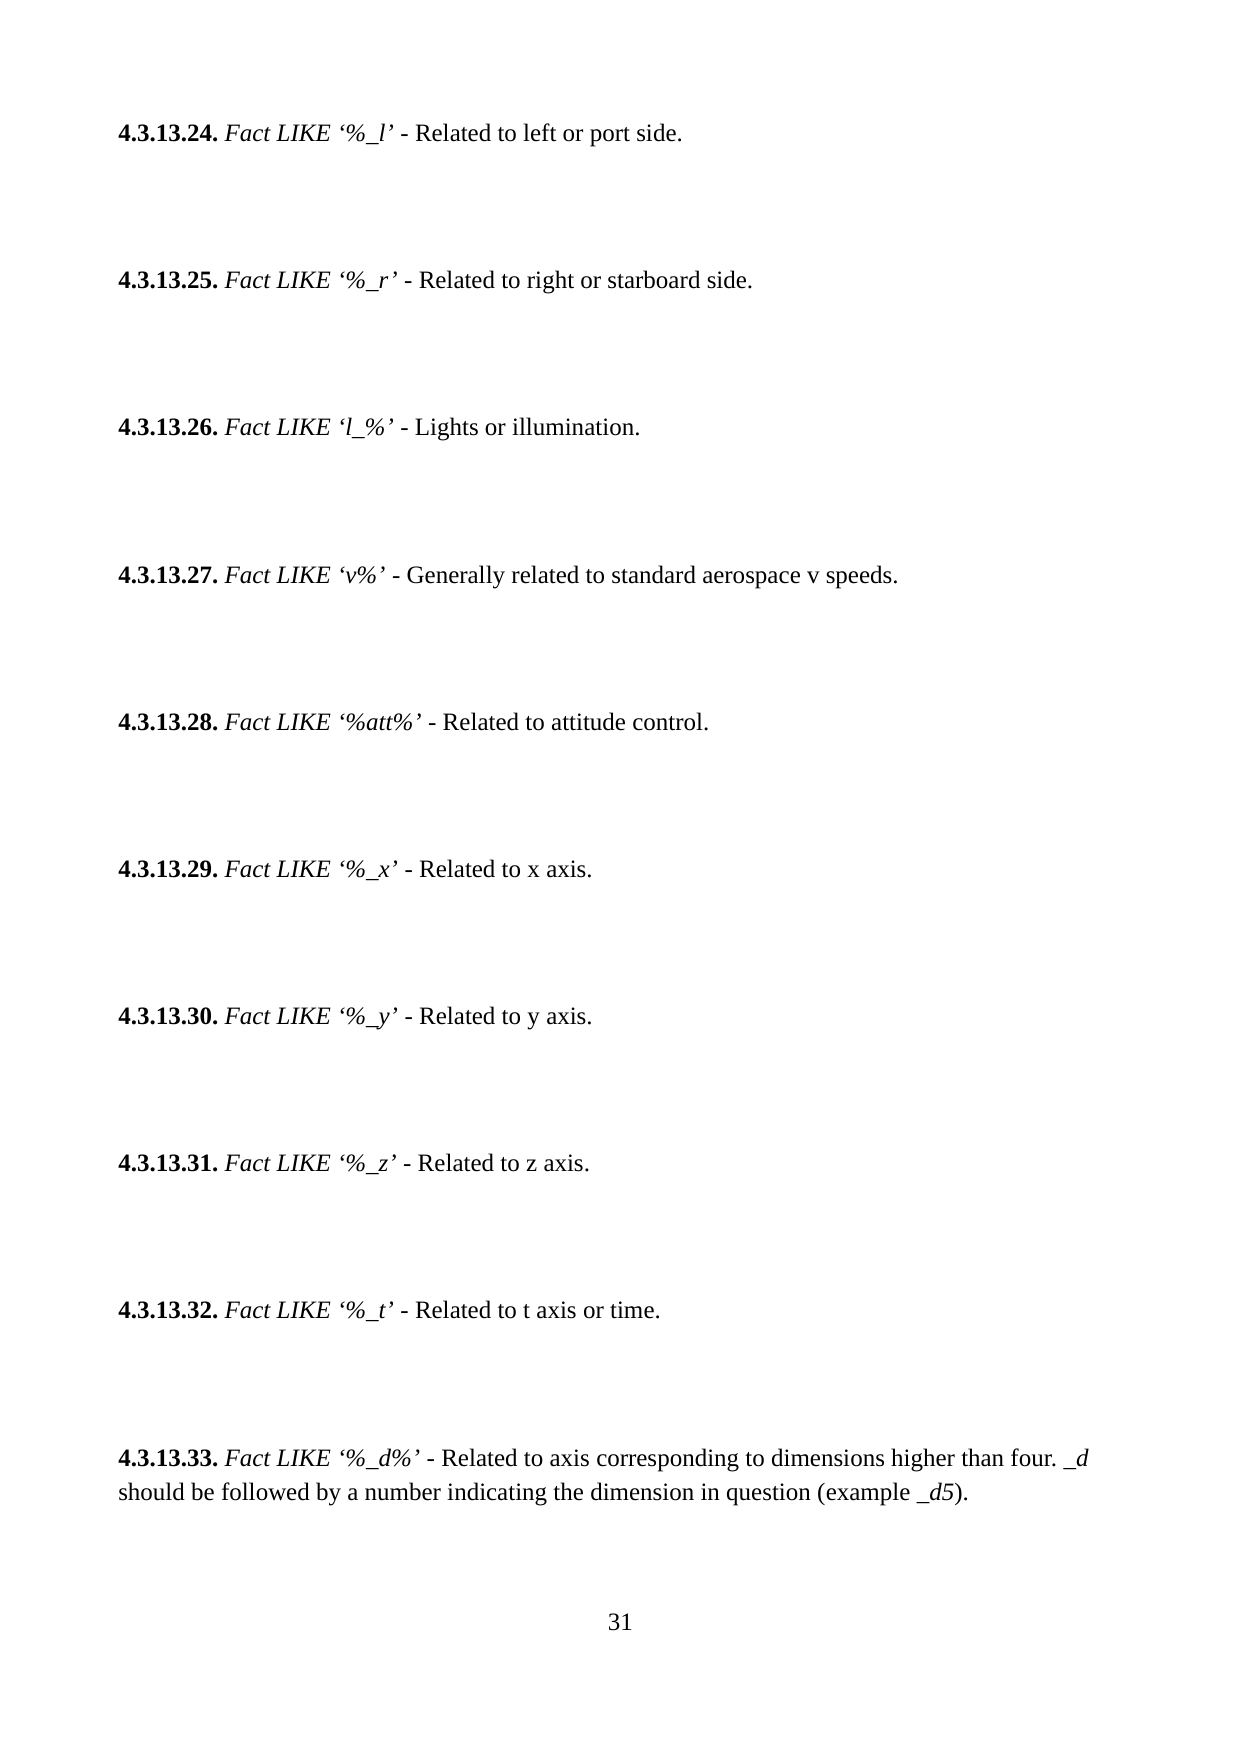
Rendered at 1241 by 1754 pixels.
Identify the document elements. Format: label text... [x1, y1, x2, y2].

text 4.3.13.29. Fact LIKE ‘%_x’ - Related to x axis. [118, 854, 1122, 883]
text 4.3.13.31. Fact LIKE ‘%_z’ - Related to z axis. [118, 1148, 1122, 1177]
text 4.3.13.32. Fact LIKE ‘%_t’ - Related to t axis or time. [118, 1296, 1122, 1324]
text 4.3.13.27. Fact LIKE ‘v%’ - Generally related to standard aerospace v speeds. [118, 560, 1122, 588]
text 4.3.13.24. Fact LIKE ‘%_l’ - Related to left or port side. [118, 118, 1122, 147]
text 4.3.13.33. Fact LIKE ‘%_d%’ - Related to axis corresponding to dimensions higher than four. _d should be followed by a number indicating the dimension in question (example _d5). [118, 1443, 1122, 1506]
text 4.3.13.25. Fact LIKE ‘%_r’ - Related to right or starboard side. [118, 265, 1122, 294]
text 4.3.13.28. Fact LIKE ‘%att%’ - Related to attitude control. [118, 707, 1122, 736]
text 4.3.13.30. Fact LIKE ‘%_y’ - Related to y axis. [118, 1001, 1122, 1030]
text 4.3.13.26. Fact LIKE ‘l_%’ - Lights or illumination. [118, 412, 1122, 441]
